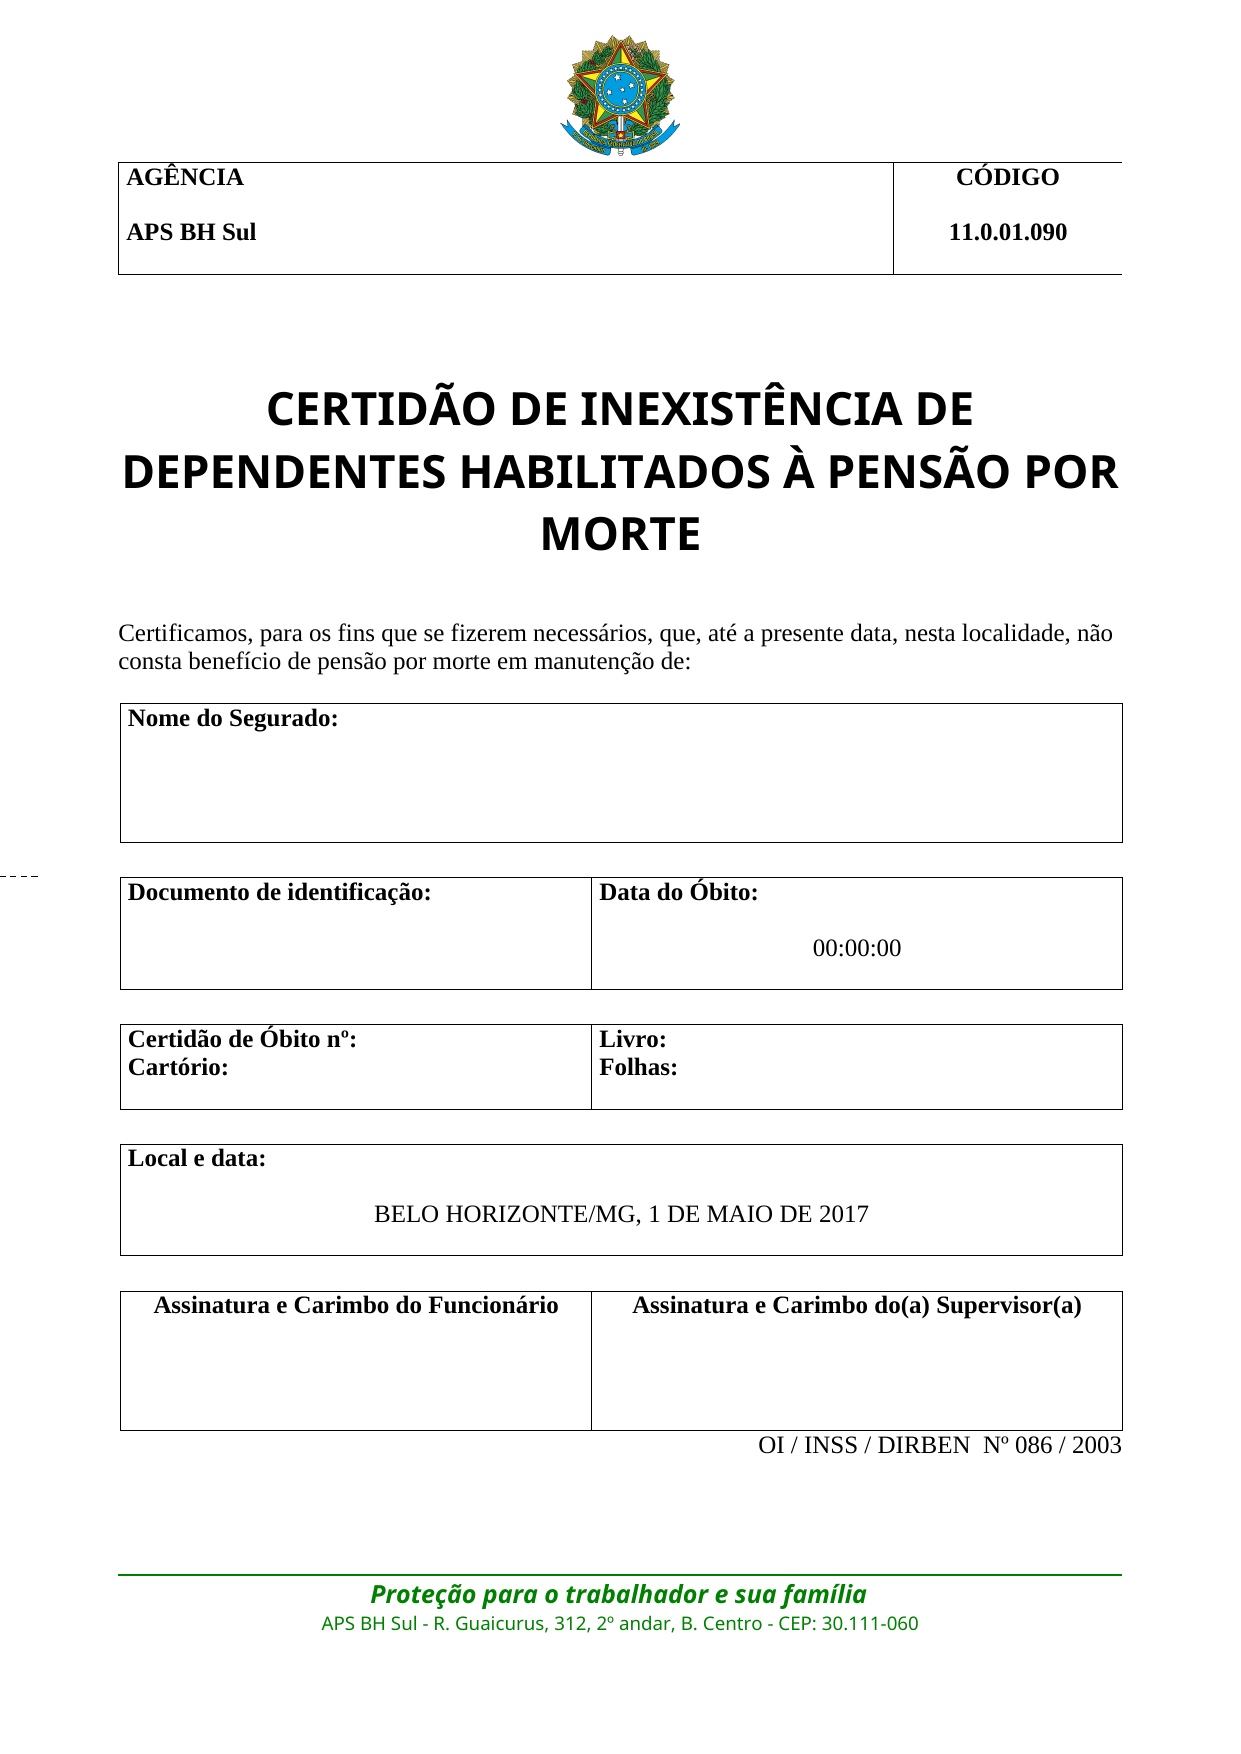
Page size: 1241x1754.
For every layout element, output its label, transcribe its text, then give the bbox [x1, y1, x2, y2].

table_header Certidão de Óbito nº: Cartório: [121, 1025, 591, 1108]
table_header Nome do Segurado: [121, 704, 1122, 842]
picture [610, 149, 632, 156]
picture [650, 141, 658, 146]
table_header Data do Óbito: 00:00:00 [592, 878, 1122, 989]
table_header Local e data: BELO HORIZONTE/MG, 1 de maio de 2017 [121, 1145, 1122, 1255]
table_header Assinatura e Carimbo do Funcionário [121, 1292, 591, 1430]
text CERTIDÃO DE INEXISTÊNCIA DE DEPENDENTES HABILITADOS À PENSÃO POR MORTE [118, 377, 1122, 564]
picture [637, 127, 680, 156]
table_header CÓDIGO 11.0.01.090 [894, 163, 1122, 274]
table_header Livro: Folhas: [592, 1025, 1122, 1108]
picture [560, 35, 680, 156]
picture [585, 142, 604, 152]
table_header Documento de identificação: [121, 878, 591, 989]
text OI / INSS / DIRBEN Nº 086 / 2003 [118, 1431, 1122, 1459]
table_header AGÊNCIA APS BH Sul [119, 163, 893, 274]
text Certificamos, para os fins que se fizerem necessários, que, até a presente data, nesta localidade, não consta benefício de pensão por morte em manutenção de: [118, 619, 1122, 675]
picture [624, 142, 634, 146]
table_header Assinatura e Carimbo do(a) Supervisor(a) [592, 1292, 1122, 1430]
